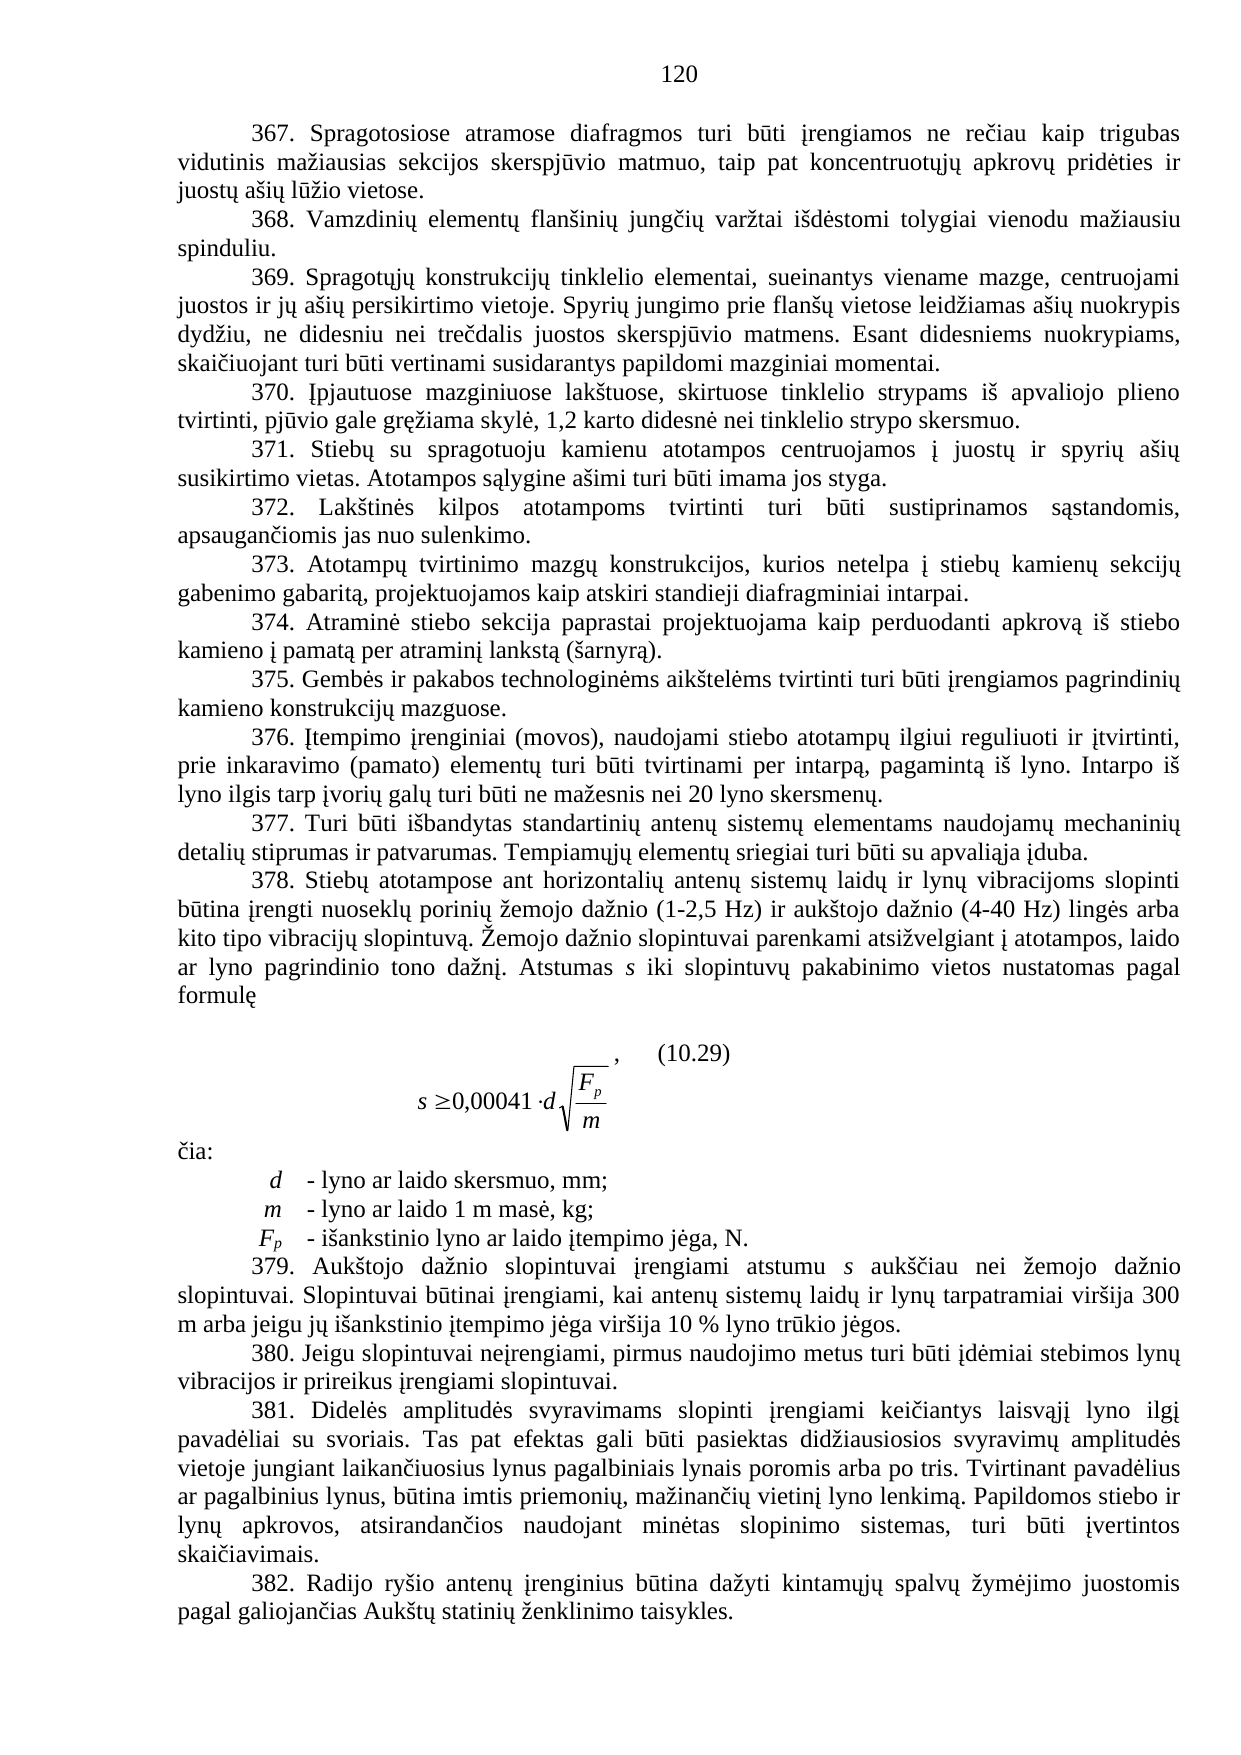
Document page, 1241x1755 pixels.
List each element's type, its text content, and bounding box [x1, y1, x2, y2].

text 371. Stiebų su spragotuoju kamienu atotampos centruojamos į juostų ir spyrių ašių susikirtimo vietas. Atotampos sąlygine ašimi turi būti imama jos styga. [177, 434, 1181, 492]
text 368. Vamzdinių elementų flanšinių jungčių varžtai išdėstomi tolygiai vienodu mažiausiu spinduliu. [177, 204, 1181, 262]
text , (10.29) [177, 1038, 1181, 1136]
text 373. Atotampų tvirtinimo mazgų konstrukcijos, kurios netelpa į stiebų kamienų sekcijų gabenimo gabaritą, projektuojamos kaip atskiri standieji diafragminiai intarpai. [177, 549, 1181, 607]
text 367. Spragotosiose atramose diafragmos turi būti įrengiamos ne rečiau kaip trigubas vidutinis mažiausias sekcijos skerspjūvio matmuo, taip pat koncentruotųjų apkrovų pridėties ir juostų ašių lūžio vietose. [177, 118, 1181, 204]
table_header d [177, 1165, 295, 1194]
table_cell - lyno ar laido 1 m masė, kg; [295, 1194, 1204, 1223]
table_cell m [177, 1194, 295, 1223]
text 382. Radijo ryšio antenų įrenginius būtina dažyti kintamųjų spalvų žymėjimo juostomis pagal galiojančias Aukštų statinių ženklinimo taisykles. [177, 1568, 1181, 1625]
text čia: [177, 1136, 1181, 1165]
table_header - lyno ar laido skersmuo, mm; [295, 1165, 1204, 1194]
text 372. Lakštinės kilpos atotampoms tvirtinti turi būti sustiprinamos sąstandomis, apsaugančiomis jas nuo sulenkimo. [177, 492, 1181, 549]
text 381. Didelės amplitudės svyravimams slopinti įrengiami keičiantys laisvąjį lyno ilgį pavadėliai su svoriais. Tas pat efektas gali būti pasiektas didžiausiosios svyravimų amplitudės vietoje jungiant laikančiuosius lynus pagalbiniais lynais poromis arba po tris. Tvirtinant pavadėlius ar pagalbinius lynus, būtina imtis priemonių, mažinančių vietinį lyno lenkimą. Papildomos stiebo ir lynų apkrovos, atsirandančios naudojant minėtas slopinimo sistemas, turi būti įvertintos skaičiavimais. [177, 1395, 1181, 1568]
text 375. Gembės ir pakabos technologinėms aikštelėms tvirtinti turi būti įrengiamos pagrindinių kamieno konstrukcijų mazguose. [177, 664, 1181, 722]
text 370. Įpjautuose mazginiuose lakštuose, skirtuose tinklelio strypams iš apvaliojo plieno tvirtinti, pjūvio gale gręžiama skylė, 1,2 karto didesnė nei tinklelio strypo skersmuo. [177, 377, 1181, 434]
table_cell - išankstinio lyno ar laido įtempimo jėga, N. [295, 1223, 1204, 1251]
text 374. Atraminė stiebo sekcija paprastai projektuojama kaip perduodanti apkrovą iš stiebo kamieno į pamatą per atraminį lankstą (šarnyrą). [177, 607, 1181, 664]
text 376. Įtempimo įrenginiai (movos), naudojami stiebo atotampų ilgiui reguliuoti ir įtvirtinti, prie inkaravimo (pamato) elementų turi būti tvirtinami per intarpą, pagamintą iš lyno. Intarpo iš lyno ilgis tarp įvorių galų turi būti ne mažesnis nei 20 lyno skersmenų. [177, 722, 1181, 808]
text 377. Turi būti išbandytas standartinių antenų sistemų elementams naudojamų mechaninių detalių stiprumas ir patvarumas. Tempiamųjų elementų sriegiai turi būti su apvaliąja įduba. [177, 808, 1181, 866]
text 378. Stiebų atotampose ant horizontalių antenų sistemų laidų ir lynų vibracijoms slopinti būtina įrengti nuoseklų porinių žemojo dažnio (1-2,5 Hz) ir aukštojo dažnio (4-40 Hz) lingės arba kito tipo vibracijų slopintuvą. Žemojo dažnio slopintuvai parenkami atsižvelgiant į atotampos, laido ar lyno pagrindinio tono dažnį. Atstumas s iki slopintuvų pakabinimo vietos nustatomas pagal formulę [177, 866, 1181, 1009]
text 369. Spragotųjų konstrukcijų tinklelio elementai, sueinantys viename mazge, centruojami juostos ir jų ašių persikirtimo vietoje. Spyrių jungimo prie flanšų vietose leidžiamas ašių nuokrypis dydžiu, ne didesniu nei trečdalis juostos skerspjūvio matmens. Esant didesniems nuokrypiams, skaičiuojant turi būti vertinami susidarantys papildomi mazginiai momentai. [177, 262, 1181, 377]
table_cell Fp [177, 1223, 295, 1251]
text 380. Jeigu slopintuvai neįrengiami, pirmus naudojimo metus turi būti įdėmiai stebimos lynų vibracijos ir prireikus įrengiami slopintuvai. [177, 1338, 1181, 1395]
text 379. Aukštojo dažnio slopintuvai įrengiami atstumu s aukščiau nei žemojo dažnio slopintuvai. Slopintuvai būtinai įrengiami, kai antenų sistemų laidų ir lynų tarpatramiai viršija 300 m arba jeigu jų išankstinio įtempimo jėga viršija 10 % lyno trūkio jėgos. [177, 1251, 1181, 1338]
